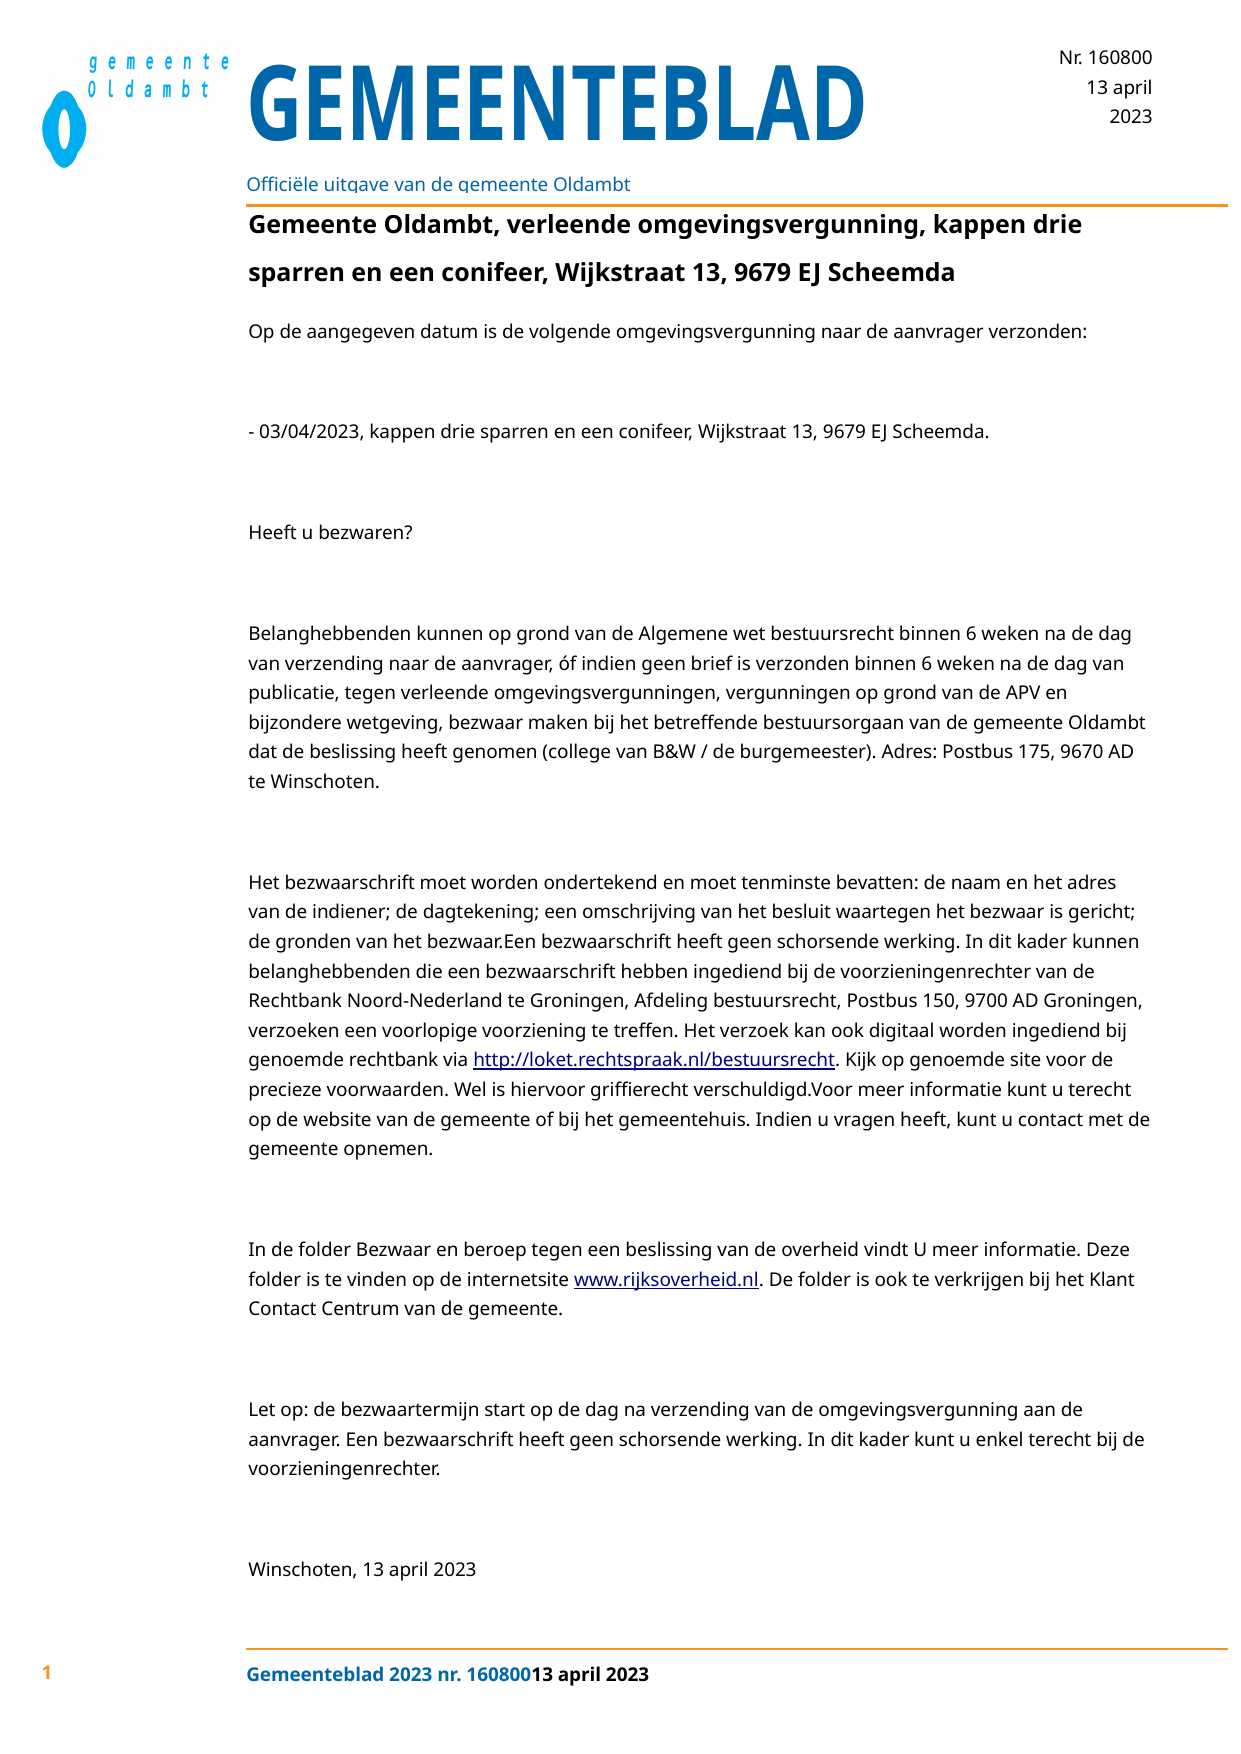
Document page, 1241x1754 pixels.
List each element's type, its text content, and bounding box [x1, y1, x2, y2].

text Gemeente Oldambt, verleende omgevingsvergunning, kappen drie sparren en een conifeer, Wijkstraat 13, 9679 EJ Scheemda [248, 207, 1152, 288]
picture [41, 47, 231, 172]
text Belanghebbenden kunnen op grond van de Algemene wet bestuursrecht binnen 6 weken na de dag van verzending naar de aanvrager, óf indien geen brief is verzonden binnen 6 weken na de dag van publicatie, tegen verleende omgevingsvergunningen, vergunningen op grond van de APV en bijzondere wetgeving, bezwaar maken bij het betreffende bestuursorgaan van de gemeente Oldambt dat de beslissing heeft genomen (college van B&W / de burgemeester). Adres: Postbus 175, 9670 AD te Winschoten. [248, 620, 1152, 794]
text Het bezwaarschrift moet worden ondertekend en moet tenminste bevatten: de naam en het adres van de indiener; de dagtekening; een omschrijving van het besluit waartegen het bezwaar is gericht; de gronden van het bezwaar.Een bezwaarschrift heeft geen schorsende werking. In dit kader kunnen belanghebbenden die een bezwaarschrift hebben ingediend bij de voorzieningenrechter van de Rechtbank Noord-Nederland te Groningen, Afdeling bestuursrecht, Postbus 150, 9700 AD Groningen, verzoeken een voorlopige voorziening te treffen. Het verzoek kan ook digitaal worden ingediend bij genoemde rechtbank via http://loket.rechtspraak.nl/bestuursrecht. Kijk op genoemde site voor de precieze voorwaarden. Wel is hiervoor griffierecht verschuldigd.Voor meer informatie kunt u terecht op de website van de gemeente of bij het gemeentehuis. Indien u vragen heeft, kunt u contact met de gemeente opnemen. [248, 869, 1152, 1161]
text - 03/04/2023, kappen drie sparren en een conifeer, Wijkstraat 13, 9679 EJ Scheemda. [248, 419, 1152, 444]
text Heeft u bezwaren? [248, 519, 1152, 545]
text In de folder Bezwaar en beroep tegen een beslissing van de overheid vindt U meer informatie. Deze folder is te vinden op de internetsite www.rijksoverheid.nl. De folder is ook te verkrijgen bij het Klant Contact Centrum van de gemeente. [248, 1236, 1152, 1321]
text Winschoten, 13 april 2023 [248, 1556, 1152, 1582]
text Op de aangegeven datum is de volgende omgevingsvergunning naar de aanvrager verzonden: [248, 318, 1152, 344]
text Let op: de bezwaartermijn start op de dag na verzending van de omgevingsvergunning aan de aanvrager. Een bezwaarschrift heeft geen schorsende werking. In dit kader kunt u enkel terecht bij de voorzieningenrechter. [248, 1396, 1152, 1481]
